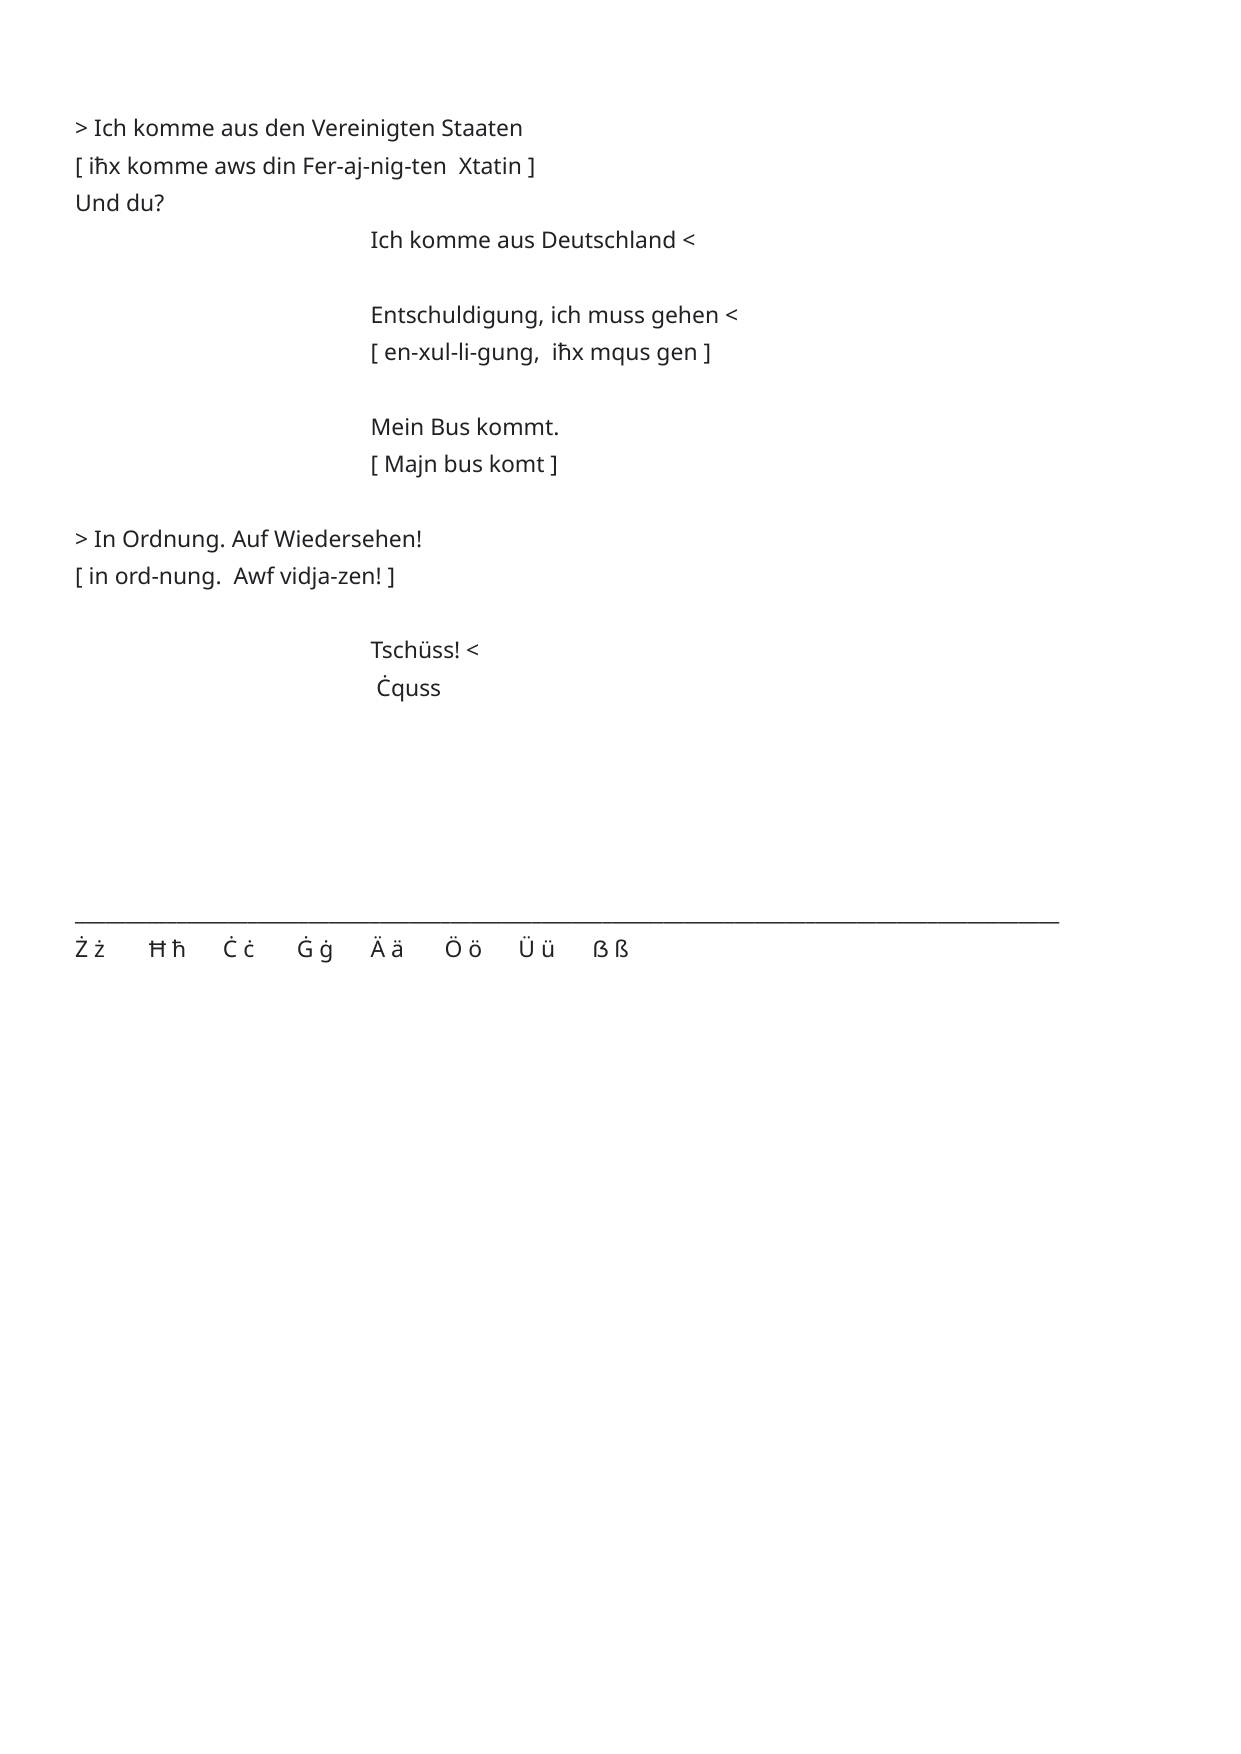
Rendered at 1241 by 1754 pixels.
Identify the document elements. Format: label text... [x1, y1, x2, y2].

text Tschüss! < [75, 634, 1165, 666]
text Ż ż Ħ ħ Ċ ċ Ġ ġ Ä ä Ö ö Ü ü ẞ ß [75, 933, 1165, 964]
text > Ich komme aus den Vereinigten Staaten [75, 112, 1165, 143]
text [ iħx komme aws din Fer-aj-nig-ten Xtatin ] [75, 149, 1165, 181]
text Mein Bus kommt. [75, 411, 1165, 442]
text _________________________________________________________________________________________________ [75, 895, 1165, 927]
text [ en-xul-li-gung, iħx mqus gen ] [75, 336, 1165, 367]
text Ich komme aus Deutschland < [75, 224, 1165, 255]
text [ Majn bus komt ] [75, 448, 1165, 479]
text Und du? [75, 187, 1165, 218]
text [ in ord-nung. Awf vidja-zen! ] [75, 560, 1165, 591]
text > In Ordnung. Auf Wiedersehen! [75, 522, 1165, 554]
text Ċquss [75, 672, 1165, 703]
text Entschuldigung, ich muss gehen < [75, 299, 1165, 330]
